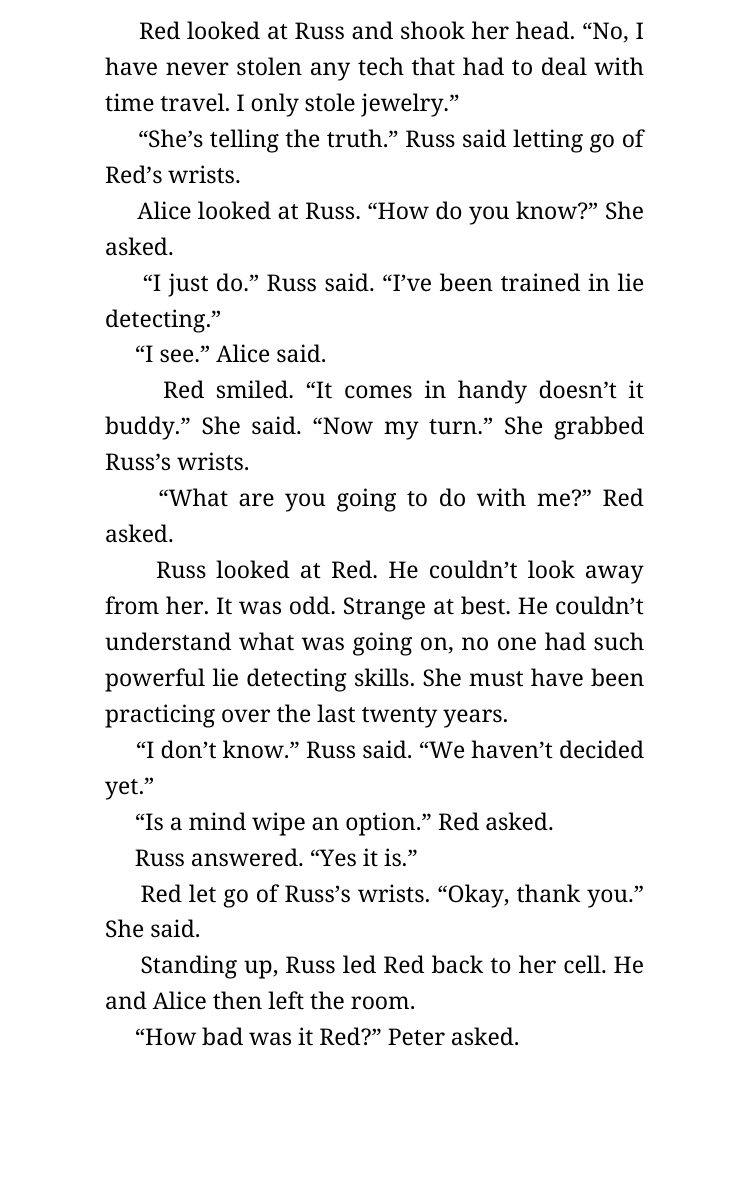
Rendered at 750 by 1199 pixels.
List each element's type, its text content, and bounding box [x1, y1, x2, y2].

text “I see.” Alice said. [105, 338, 645, 370]
text Red let go of Russ’s wrists. “Okay, thank you.” She said. [105, 877, 645, 945]
text “She’s telling the truth.” Russ said letting go of Red’s wrists. [105, 123, 645, 190]
text Alice looked at Russ. “How do you know?” She asked. [105, 195, 645, 262]
text Red smiled. “It comes in handy doesn’t it buddy.” She said. “Now my turn.” She grabbed Russ’s wrists. [105, 374, 645, 477]
text Russ answered. “Yes it is.” [105, 842, 645, 873]
text “I don’t know.” Russ said. “We haven’t decided yet.” [105, 734, 645, 801]
text “Is a mind wipe an option.” Red asked. [105, 806, 645, 837]
text “I just do.” Russ said. “I’ve been trained in lie detecting.” [105, 267, 645, 334]
text “What are you going to do with me?” Red asked. [105, 482, 645, 549]
text “How bad was it Red?” Peter asked. [105, 1021, 645, 1052]
text Russ looked at Red. He couldn’t look away from her. It was odd. Strange at best. He couldn’t understand what was going on, no one had such powerful lie detecting skills. She must have been practicing over the last twenty years. [105, 554, 645, 729]
text Standing up, Russ led Red back to her cell. He and Alice then left the room. [105, 949, 645, 1017]
text Red looked at Russ and shook her head. “No, I have never stolen any tech that had to deal with time travel. I only stole jewelry.” [105, 15, 645, 118]
